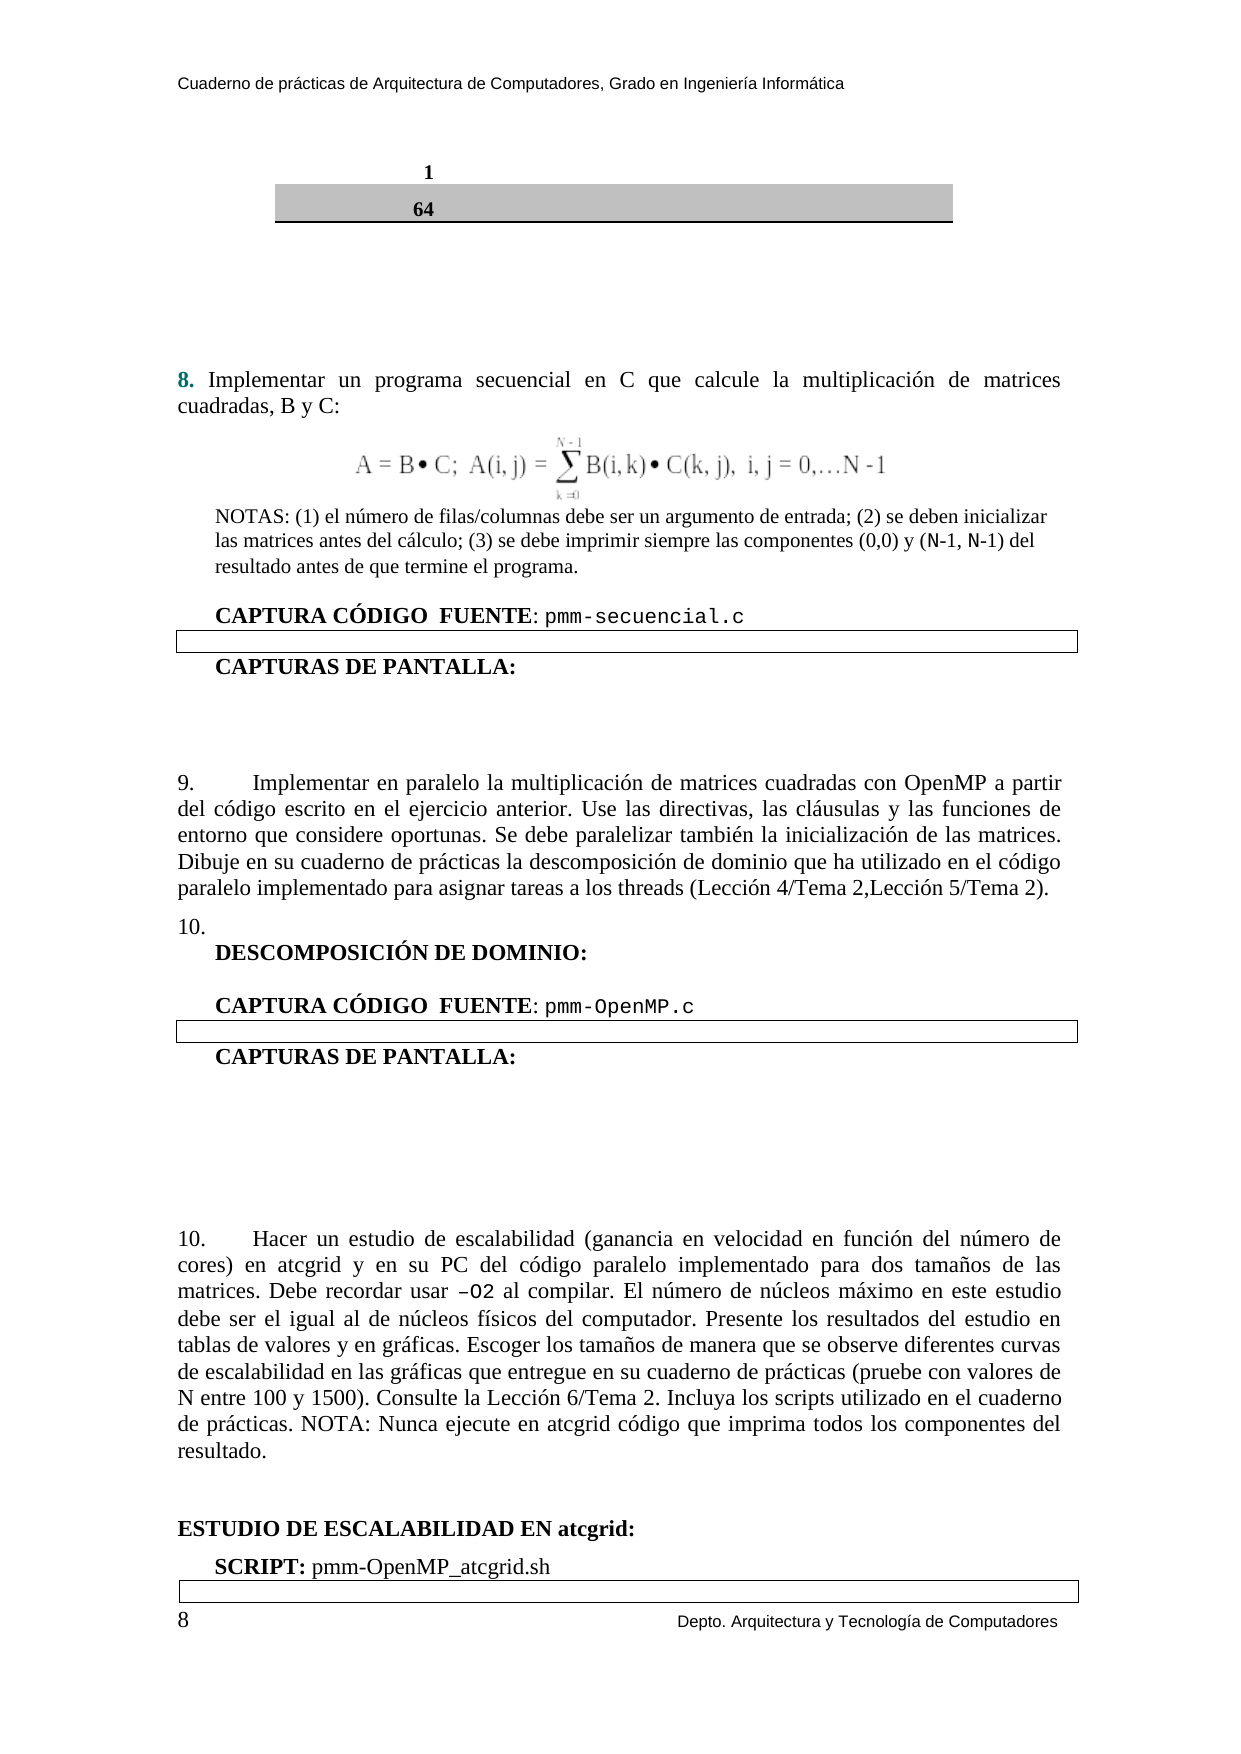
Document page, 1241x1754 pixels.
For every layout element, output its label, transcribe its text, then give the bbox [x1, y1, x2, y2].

list Implementar en paralelo la multiplicación de matrices cuadradas con OpenMP a partir del código escrito en el ejercicio anterior. Use las directivas, las cláusulas y las funciones de entorno que considere oportunas. Se debe paralelizar también la inicialización de las matrices. Dibuje en su cuaderno de prácticas la descomposición de dominio que ha utilizado en el código paralelo implementado para asignar tareas a los threads (Lección 4/Tema 2,Lección 5/Tema 2). [177, 769, 1063, 901]
table_cell [445, 184, 606, 221]
list ESTUDIO DE ESCALABILIDAD EN atcgrid: [177, 1514, 1063, 1541]
text NOTAS: (1) el número de filas/columnas debe ser un argumento de entrada; (2) se deben inicializar las matrices antes del cálculo; (3) se debe imprimir siempre las componentes (0,0) y (N-1, N-1) del resultado antes de que termine el programa. [215, 504, 1063, 578]
text CAPTURA CÓDIGO FUENTE: pmm-secuencial.c [215, 602, 1063, 630]
table_cell 64 [275, 184, 445, 221]
text CAPTURAS DE PANTALLA: [215, 1043, 1063, 1069]
table_cell [783, 148, 953, 184]
table_cell [606, 184, 783, 221]
list SCRIPT: pmm-OpenMP_atcgrid.sh [214, 1553, 1063, 1580]
table_header [177, 1021, 1077, 1042]
table_header [953, 148, 1034, 223]
table_cell [445, 148, 606, 184]
list 8. Implementar un programa secuencial en C que calcule la multiplicación de matrices cuadradas, B y C: [177, 366, 1063, 419]
list Hacer un estudio de escalabilidad (ganancia en velocidad en función del número de cores) en atcgrid y en su PC del código paralelo implementado para dos tamaños de las matrices. Debe recordar usar –O2 al compilar. El número de núcleos máximo en este estudio debe ser el igual al de núcleos físicos del computador. Presente los resultados del estudio en tablas de valores y en gráficas. Escoger los tamaños de manera que se observe diferentes curvas de escalabilidad en las gráficas que entregue en su cuaderno de prácticas (pruebe con valores de N entre 100 y 1500). Consulte la Lección 6/Tema 2. Incluya los scripts utilizado en el cuaderno de prácticas. NOTA: Nunca ejecute en atcgrid código que imprima todos los componentes del resultado. [177, 1225, 1063, 1463]
table_header [180, 1581, 1078, 1602]
table_cell [783, 184, 953, 221]
table_header [177, 148, 275, 223]
text DESCOMPOSICIÓN DE DOMINIO: [215, 939, 1063, 966]
table_cell [606, 148, 783, 184]
text CAPTURAS DE PANTALLA: [215, 653, 1063, 679]
text CAPTURA CÓDIGO FUENTE: pmm-OpenMP.c [215, 992, 1063, 1020]
table_header [177, 631, 1077, 652]
table_cell 1 [275, 148, 445, 184]
